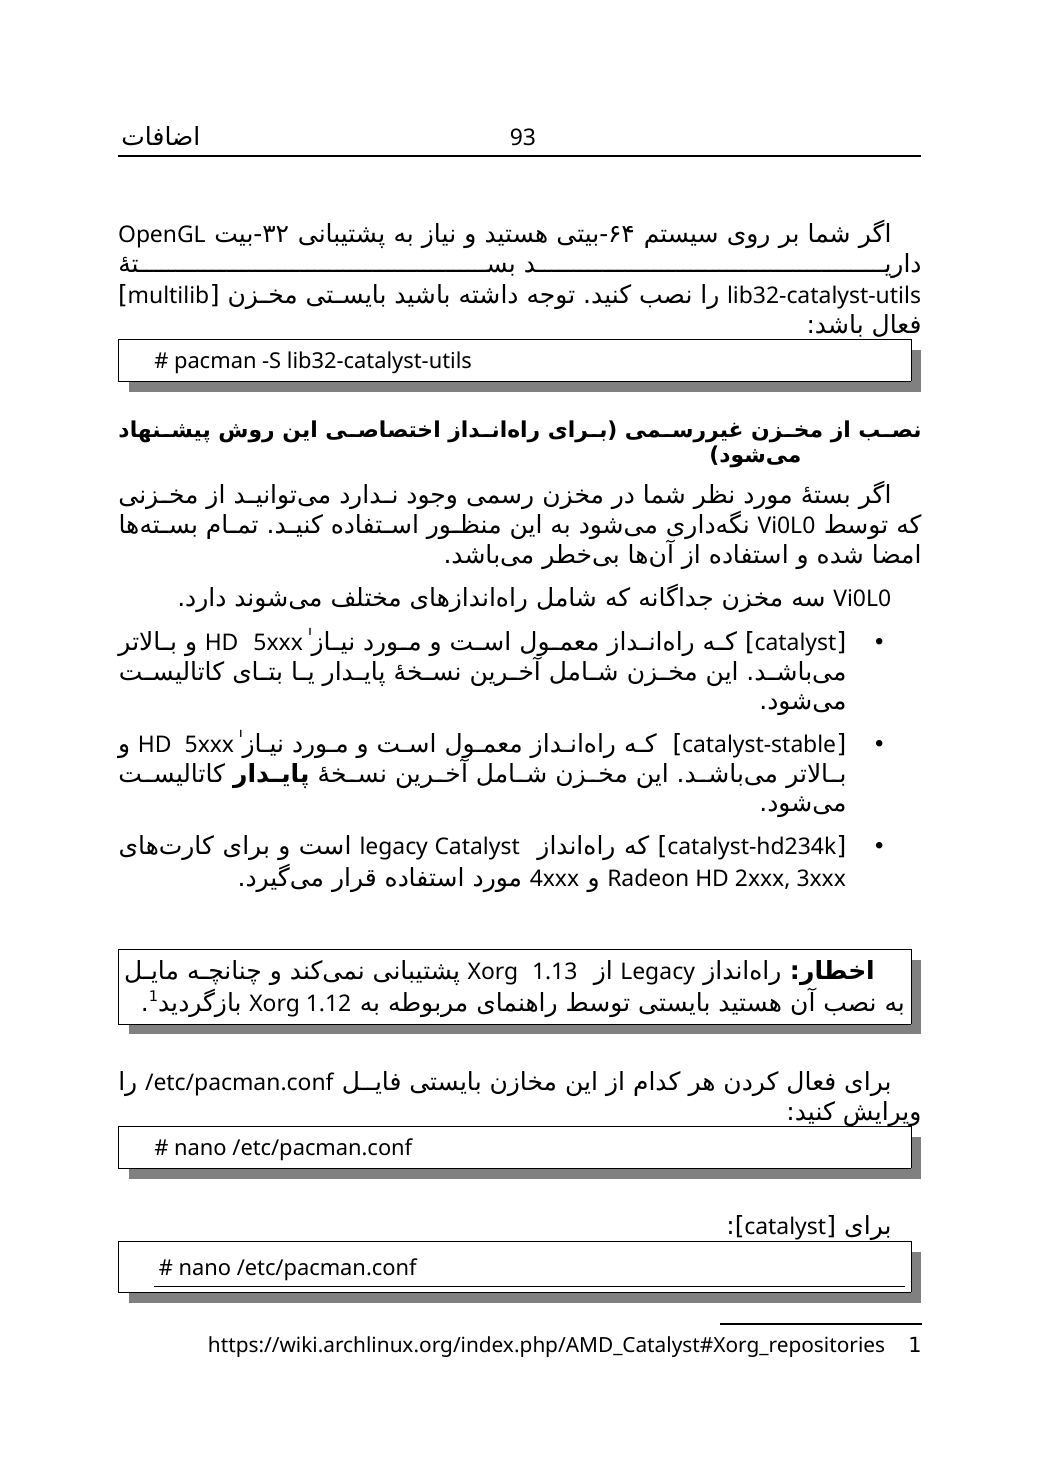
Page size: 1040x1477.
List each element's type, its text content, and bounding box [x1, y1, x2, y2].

list [catalyst-stable] که راه‌انداز معمول است و مورد نیاز ٰHD 5xxx و بالاتر می‌باشد. این مخزن شامل آخرین نسخهٔ پایدار کاتالیست می‌شود. [118, 728, 884, 818]
list [catalyst] که راه‌انداز معمول است و مورد نیاز ٰHD 5xxx و بالاتر می‌باشد. این مخزن شامل آخرین نسخهٔ پایدار یا بتای کاتالیست می‌شود. [118, 626, 884, 716]
table_header # nano /etc/pacman.conf [119, 1242, 911, 1292]
text برای فعال کردن هر کدام از این مخازن بایستی فایل ‎/etc/pacman.conf را ویرایش کنید: [118, 1066, 921, 1126]
table_header اخطار: راه‌انداز Legacy از Xorg 1.13 پشتیبانی نمی‌کند و چنانچه مایل به نصب آن هستید بایستی توسط راهنمای مربوطه به Xorg 1.12 بازگردید. [119, 950, 911, 1024]
text اگر شما بر روی سیستم ۶۴-بیتی هستید و نیاز به پشتیبانی ۳۲-بیت OpenGL دارید بستهٔ lib32-catalyst-utils را نصب کنید. توجه داشته باشید بایستی مخزن [multilib] فعال باشد: [118, 218, 921, 339]
list [catalyst-hd234k] که راه‌انداز legacy Catalyst است و برای کارت‌های Radeon HD 2xxx, 3xxx و 4xxx مورد استفاده قرار می‌گیرد. [118, 830, 884, 893]
table_header # nano /etc/pacman.conf [119, 1127, 911, 1168]
text Vi0L0 سه مخزن جداگانه که شامل راه‌اندازهای مختلف می‌شوند دارد. [118, 582, 921, 614]
subtitle نصب از مخزن غیررسمی (برای راه‌انداز اختصاصی این روش پیشنهاد می‌شود) [118, 417, 921, 468]
text اگر بستهٔ مورد نظر شما در مخزن رسمی وجود ندارد می‌توانید از مخزنی که توسط Vi0L0 نگه‌داری می‌شود به این منظور استفاده کنید. تمام بسته‌ها امضا شده و استفاده از آن‌ها بی‌خطر می‌باشد. [118, 480, 921, 570]
table_header # pacman -S lib32-catalyst-utils [119, 340, 911, 381]
text برای [catalyst]: [118, 1210, 921, 1241]
